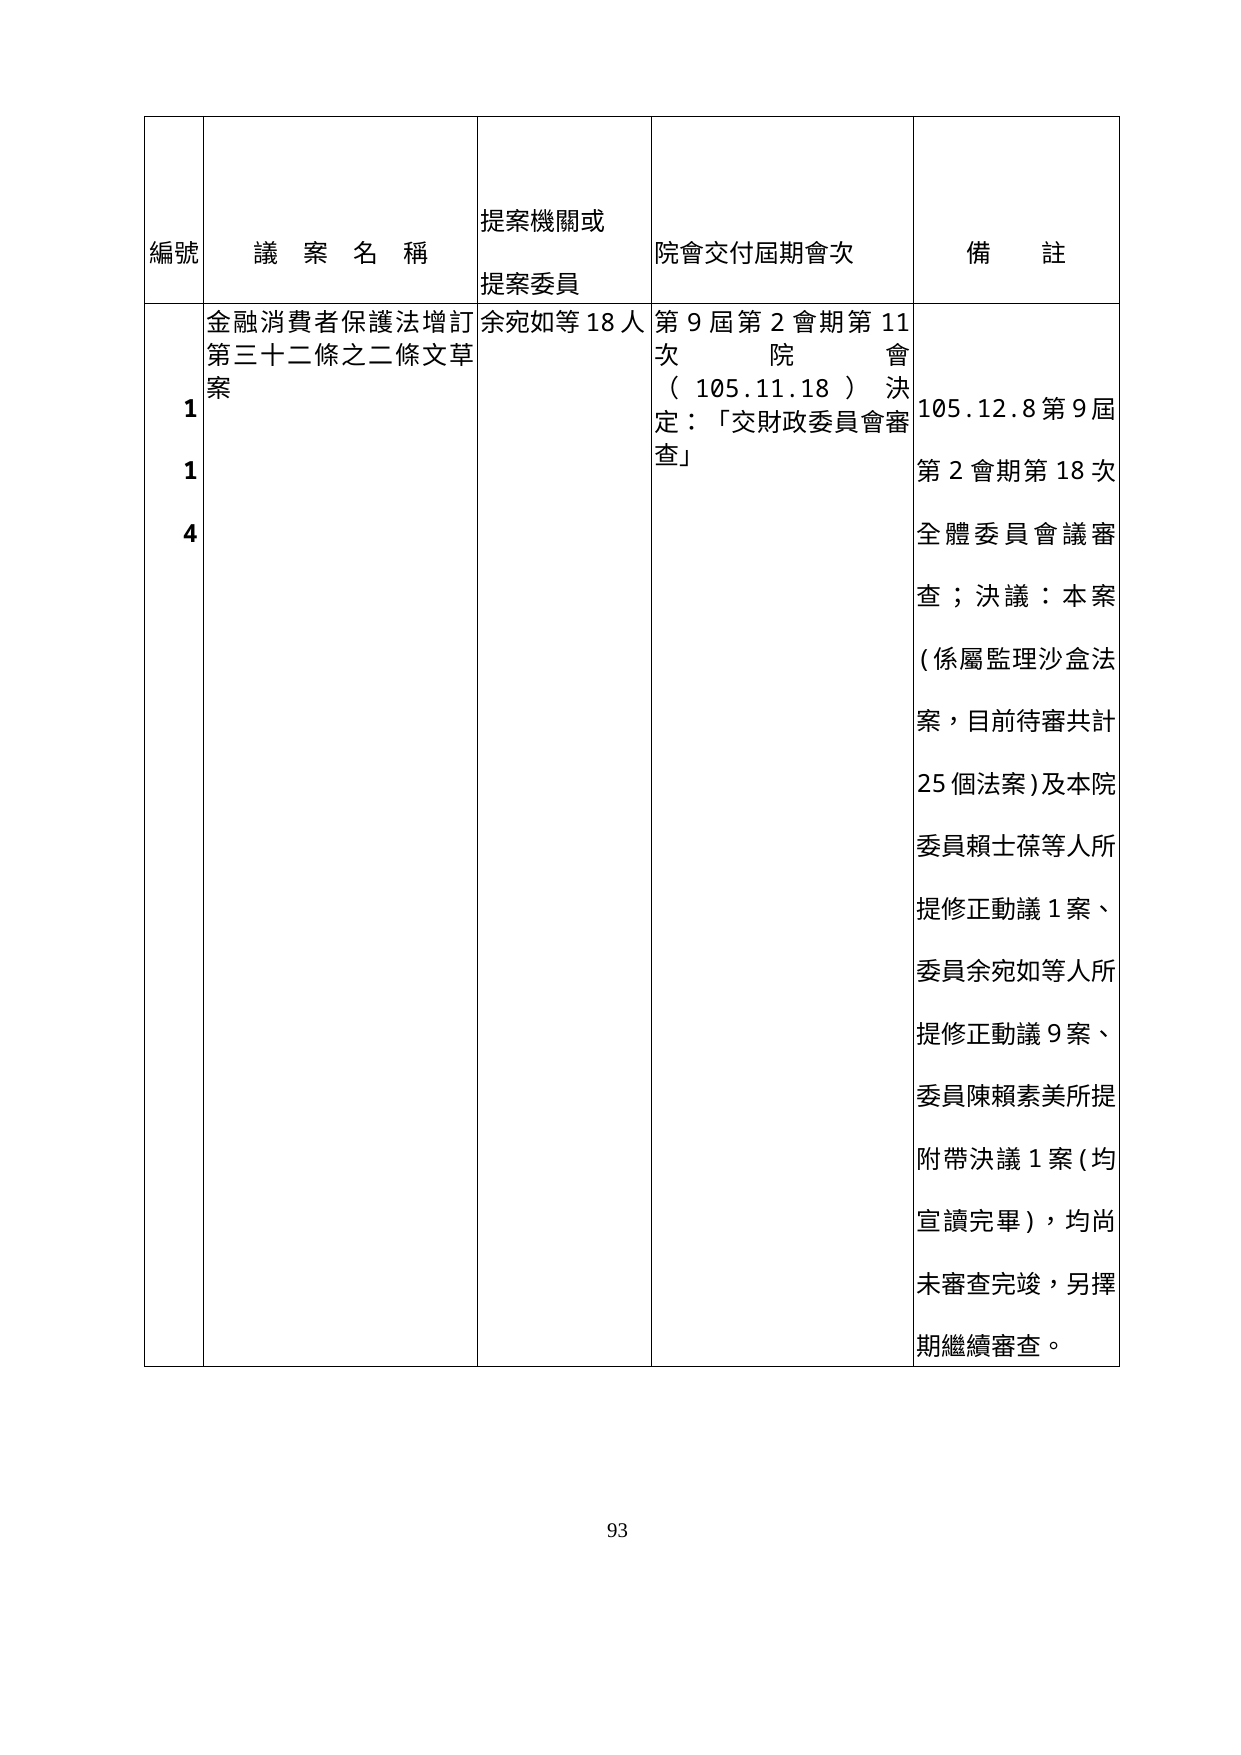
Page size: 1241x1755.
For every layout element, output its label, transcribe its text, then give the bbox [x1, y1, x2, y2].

table_header 備 註 [914, 117, 1119, 303]
table_header 編號 [145, 117, 203, 303]
table_header 提案機關或 提案委員 [478, 117, 651, 303]
table_cell 金融消費者保護法增訂第三十二條之二條文草案 [204, 304, 477, 1366]
table_cell [145, 304, 203, 1366]
table_cell 第9屆第2會期第11次院會（105.11.18）決定：「交財政委員會審查」 [652, 304, 913, 1366]
table_cell 余宛如等18人 [478, 304, 651, 1366]
table_header 院會交付屆期會次 [652, 117, 913, 303]
table_header 議 案 名 稱 [204, 117, 477, 303]
table_cell 105.12.8第9屆第2會期第18次全體委員會議審查；決議：本案(係屬監理沙盒法案，目前待審共計25個法案)及本院委員賴士葆等人所提修正動議1案、委員余宛如等人所提修正動議9案、委員陳賴素美所提附帶決議1案(均宣讀完畢)，均尚未審查完竣，另擇期繼續審查。 [914, 304, 1119, 1366]
